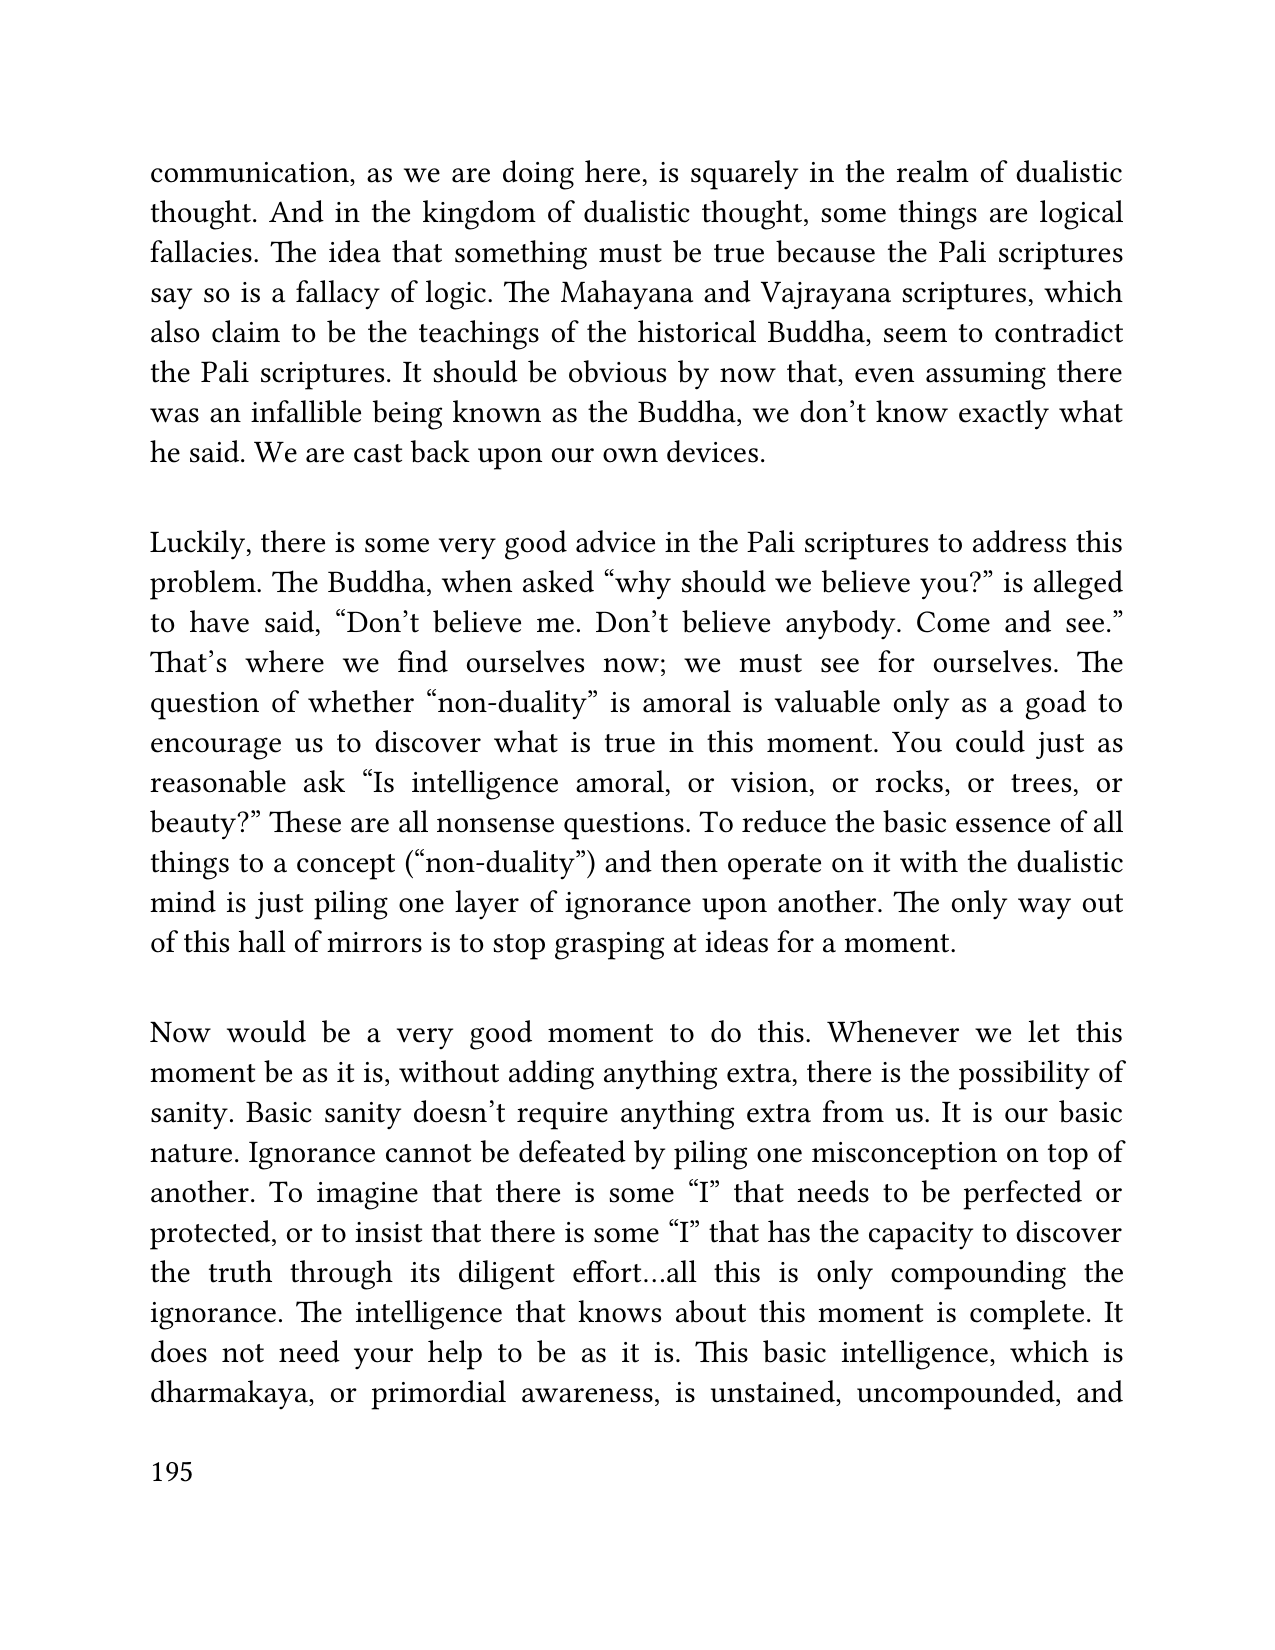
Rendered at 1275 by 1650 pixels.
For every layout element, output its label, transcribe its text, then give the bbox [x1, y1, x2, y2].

text Luckily, there is some very good advice in the Pali scriptures to address this problem. The Buddha, when asked “why should we believe you?” is alleged to have said, “Don’t believe me. Don’t believe anybody. Come and see.” That’s where we find ourselves now; we must see for ourselves. The question of whether “non-duality” is amoral is valuable only as a goad to encourage us to discover what is true in this moment. You could just as reasonable ask “Is intelligence amoral, or vision, or rocks, or trees, or beauty?” These are all nonsense questions. To reduce the basic essence of all things to a concept (“non-duality”) and then operate on it with the dualistic mind is just piling one layer of ignorance upon another. The only way out of this hall of mirrors is to stop grasping at ideas for a moment. [150, 520, 1125, 960]
text communication, as we are doing here, is squarely in the realm of dualistic thought. And in the kingdom of dualistic thought, some things are logical fallacies. The idea that something must be true because the Pali scriptures say so is a fallacy of logic. The Mahayana and Vajrayana scriptures, which also claim to be the teachings of the historical Buddha, seem to contradict the Pali scriptures. It should be obvious by now that, even assuming there was an infallible being known as the Buddha, we don’t know exactly what he said. We are cast back upon our own devices. [150, 150, 1125, 470]
text Now would be a very good moment to do this. Whenever we let this moment be as it is, without adding anything extra, there is the possibility of sanity. Basic sanity doesn’t require anything extra from us. It is our basic nature. Ignorance cannot be defeated by piling one misconception on top of another. To imagine that there is some “I” that needs to be perfected or protected, or to insist that there is some “I” that has the capacity to discover the truth through its diligent effort…all this is only compounding the ignorance. The intelligence that knows about this moment is complete. It does not need your help to be as it is. This basic intelligence, which is dharmakaya, or primordial awareness, is unstained, uncompounded, and [150, 1010, 1125, 1410]
